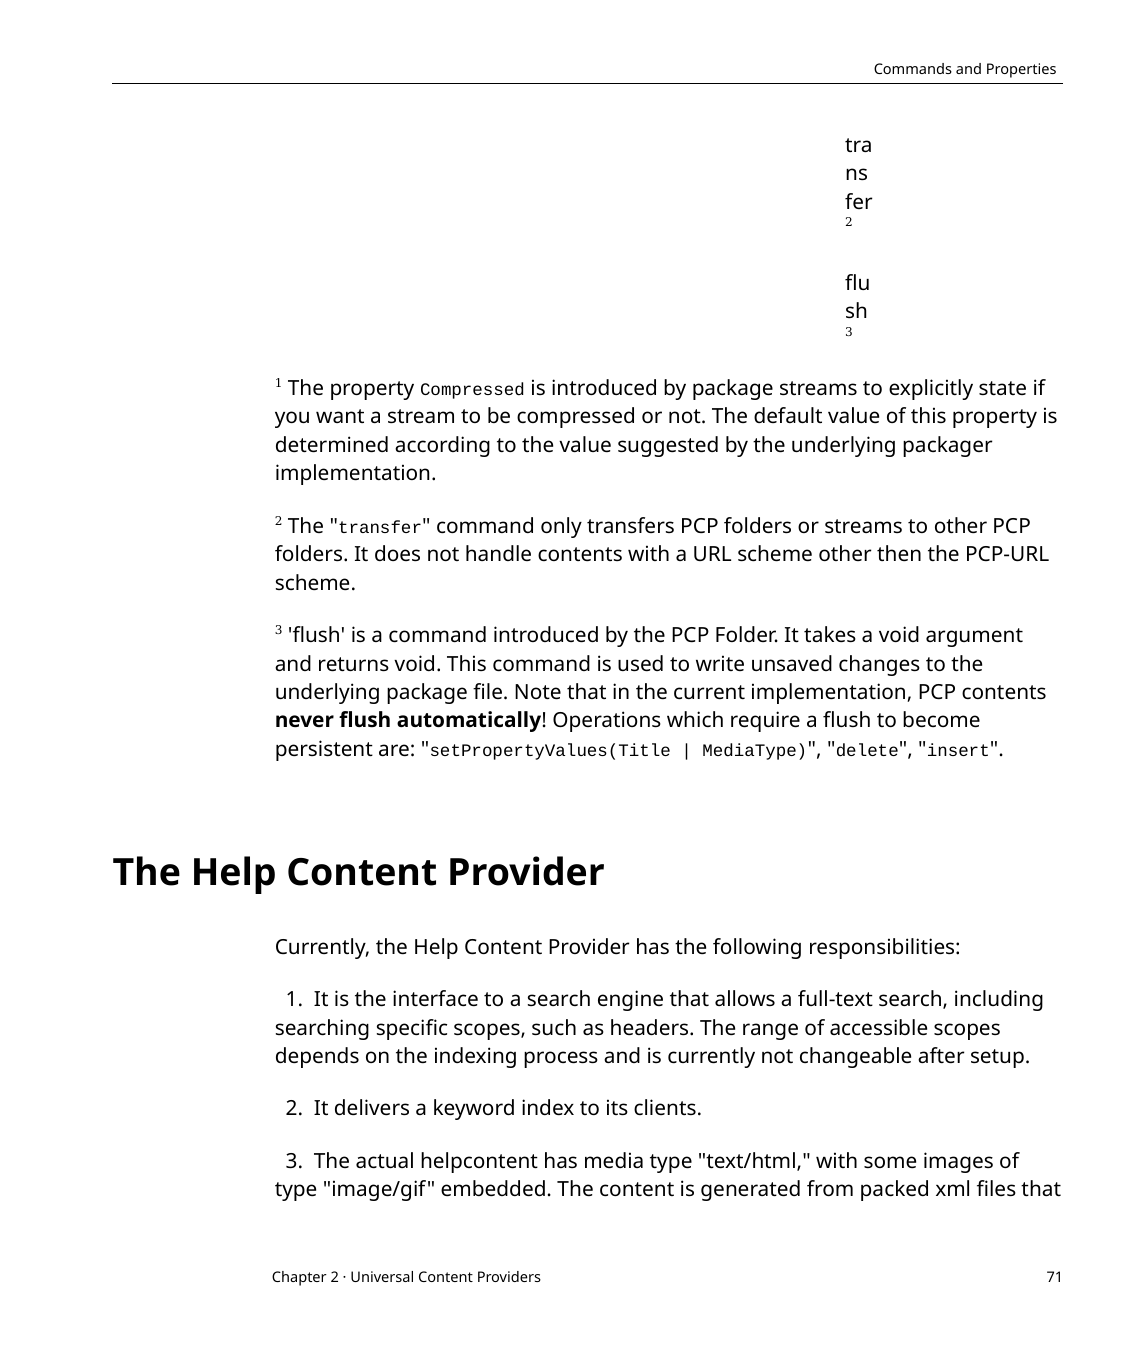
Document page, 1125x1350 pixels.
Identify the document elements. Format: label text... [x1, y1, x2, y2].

table_cell [493, 118, 683, 361]
text Currently, the Help Content Provider has the following responsibilities: [274, 932, 1063, 960]
table_cell transfer2 flush3 [683, 118, 873, 361]
table_cell [112, 118, 302, 361]
text 3 'flush' is a command introduced by the PCP Folder. It takes a void argument and returns void. This command is used to write unsaved changes to the underlying package file. Note that in the current implementation, PCP contents never flush automatically! Operations which require a flush to become persistent are: "setPropertyValues(Title | MediaType)", "delete", "insert". [274, 620, 1063, 762]
table_cell [302, 118, 492, 361]
subtitle The Help Content Provider [112, 845, 1063, 896]
text 1 The property Compressed is introduced by package streams to explicitly state if you want a stream to be compressed or not. The default value of this property is determined according to the value suggested by the underlying packager implementation. [274, 373, 1063, 487]
text 2 The "transfer" command only transfers PCP folders or streams to other PCP folders. It does not handle contents with a URL scheme other then the PCP-URL scheme. [274, 511, 1063, 596]
list It delivers a keyword index to its clients. [274, 1093, 1063, 1122]
list The actual helpcontent has media type "text/html," with some images of type "image/gif" embedded. The content is generated from packed xml files that [274, 1146, 1063, 1203]
table_cell [873, 118, 1063, 361]
list It is the interface to a search engine that allows a full-text search, including searching specific scopes, such as headers. The range of accessible scopes depends on the indexing process and is currently not changeable after setup. [274, 984, 1063, 1069]
